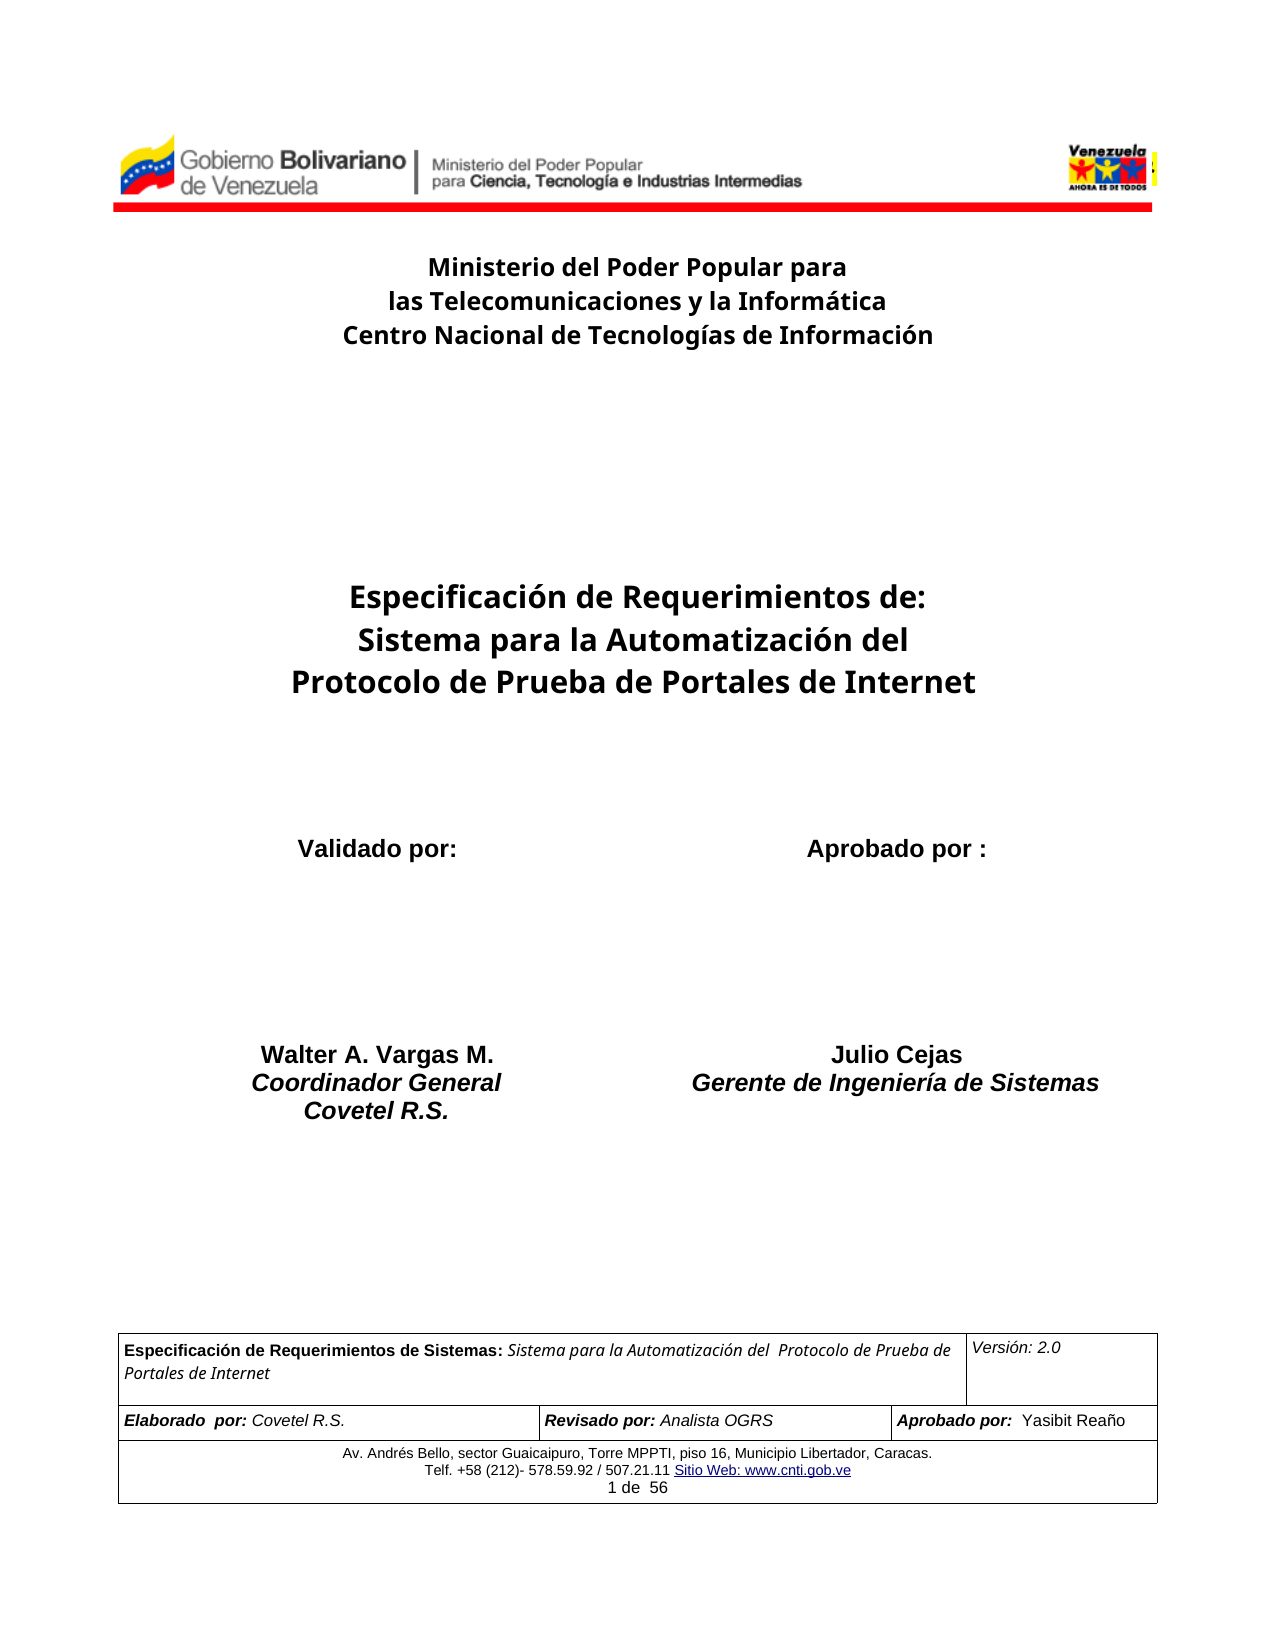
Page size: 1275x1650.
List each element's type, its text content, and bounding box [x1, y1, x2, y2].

text Especificación de Requerimientos de: [44, 575, 1157, 618]
text Sistema para la Automatización del [118, 618, 1157, 661]
table_cell Julio Cejas Gerente de Ingeniería de Sistemas [637, 868, 1157, 1131]
text Ministerio del Poder Popular para las Telecomunicaciones y la Informática [118, 250, 1157, 318]
text Protocolo de Prueba de Portales de Internet [118, 661, 1157, 703]
picture [113, 126, 1153, 212]
text Centro Nacional de Tecnologías de Información [119, 318, 1157, 352]
table_header Validado por: [118, 829, 637, 868]
table_cell Walter A. Vargas M. Coordinador General Covetel R.S. [118, 868, 637, 1131]
table_header Aprobado por : [637, 829, 1157, 868]
